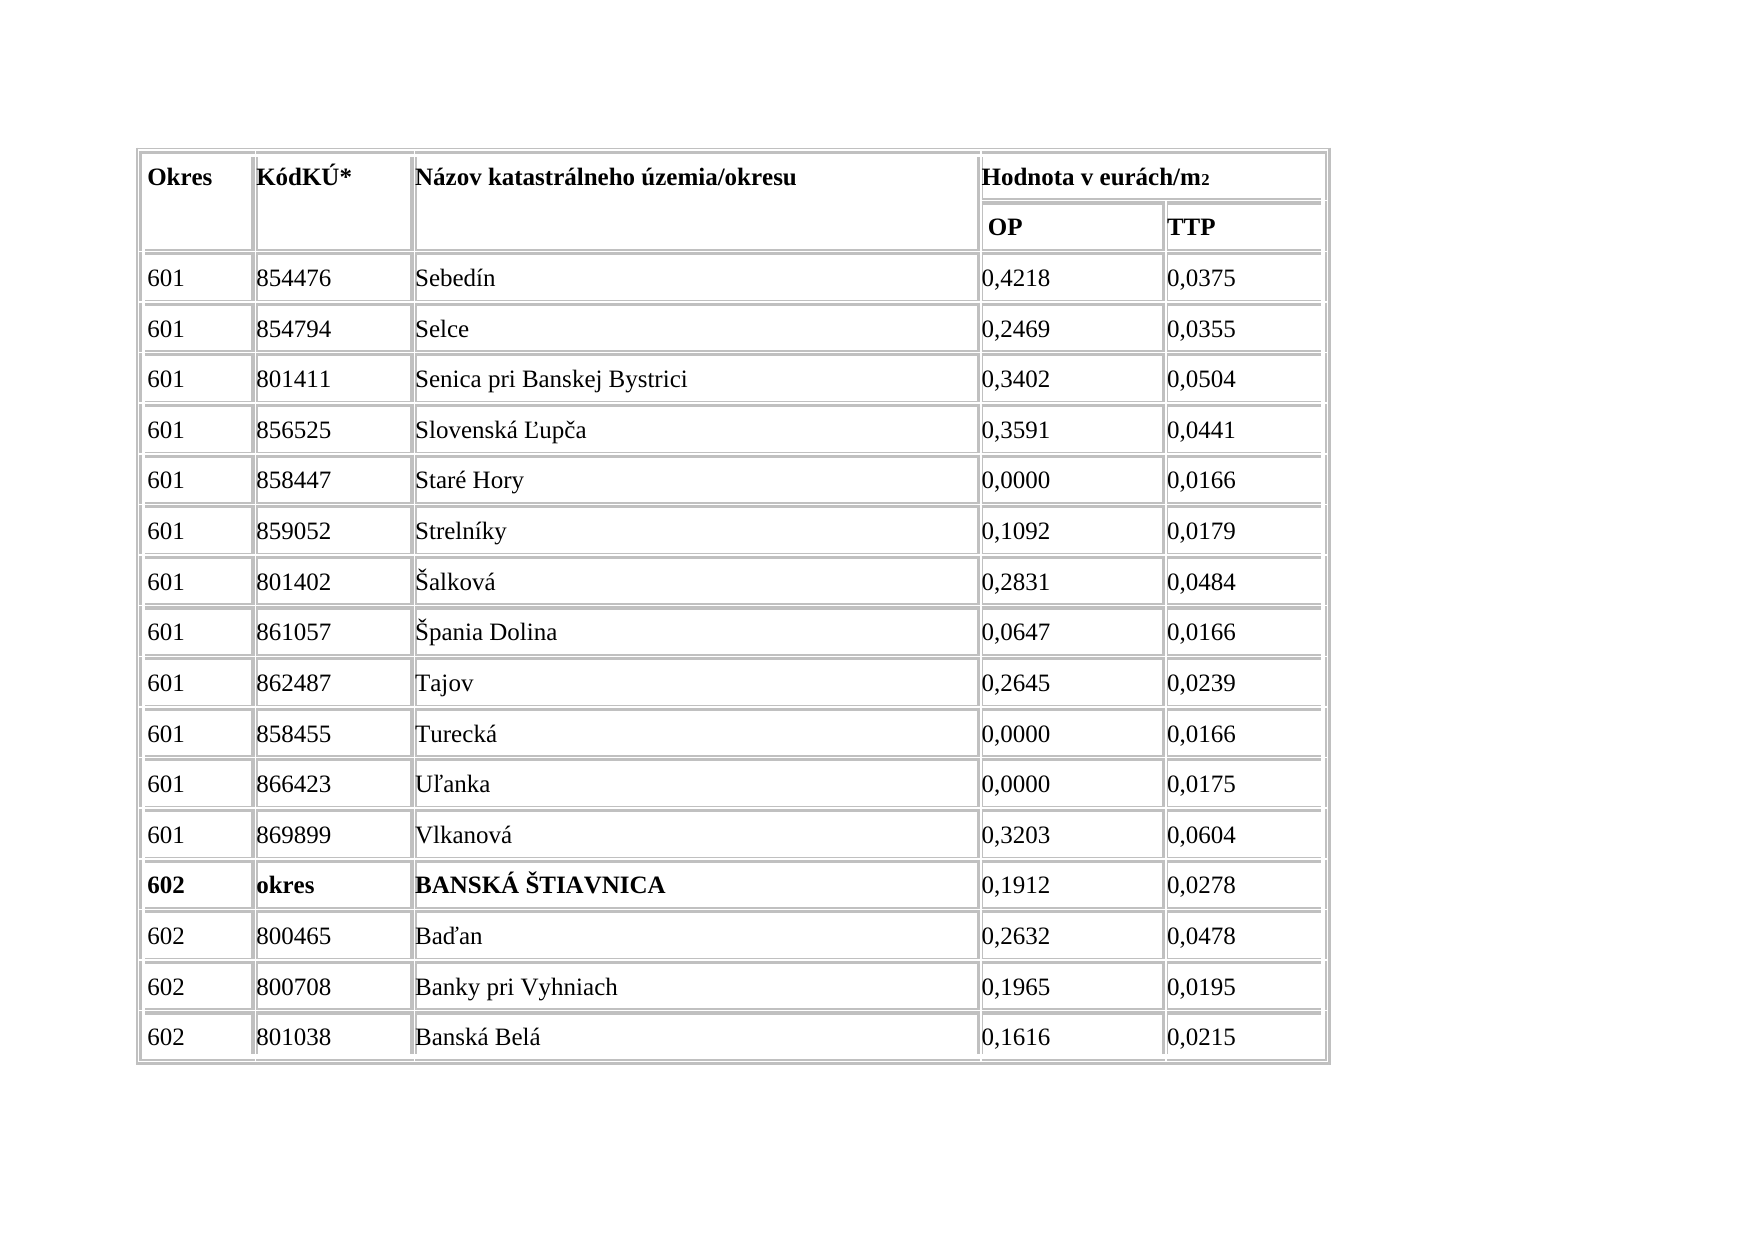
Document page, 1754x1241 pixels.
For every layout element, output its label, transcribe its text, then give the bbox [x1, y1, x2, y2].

table_cell 0,1912 [983, 863, 1162, 907]
table_cell 0,0215 [1165, 1008, 1328, 1059]
table_cell 801411 [258, 356, 410, 401]
table_cell Slovenská Ľupča [417, 407, 977, 451]
table_cell 859052 [258, 508, 410, 553]
table_cell 800708 [258, 964, 410, 1008]
table_cell 0,0000 [983, 761, 1162, 806]
table_cell 0,2831 [983, 559, 1162, 603]
table_cell 854476 [258, 255, 410, 299]
table_cell 0,0179 [1165, 502, 1328, 553]
table_cell 866423 [258, 761, 410, 806]
table_cell 601 [139, 401, 254, 451]
table_cell 602 [139, 856, 254, 907]
table_cell 601 [139, 502, 254, 553]
table_cell 861057 [258, 610, 410, 654]
table_cell 602 [139, 1008, 254, 1059]
table_cell 854794 [258, 306, 410, 350]
table_cell 856525 [258, 407, 410, 451]
table_cell 601 [139, 249, 254, 299]
table_cell 602 [139, 907, 254, 958]
table_cell 601 [139, 350, 254, 401]
table_cell 601 [139, 806, 254, 856]
table_cell Sebedín [417, 255, 977, 299]
table_cell 0,0278 [1165, 856, 1328, 907]
table_cell 858447 [258, 458, 410, 502]
table_cell 801402 [258, 559, 410, 603]
table_cell 0,0504 [1165, 350, 1328, 401]
table_cell 0,0604 [1165, 806, 1328, 856]
table_cell 0,0166 [1165, 603, 1328, 654]
table_cell 0,0441 [1165, 401, 1328, 451]
table_cell 0,1965 [983, 964, 1162, 1008]
table_cell 601 [139, 654, 254, 704]
table_cell 0,0484 [1165, 553, 1328, 603]
table_cell 0,3203 [983, 812, 1162, 856]
table_cell 0,0000 [983, 711, 1162, 755]
table_cell BANSKÁ ŠTIAVNICA [417, 863, 977, 907]
table_cell Tajov [417, 660, 977, 704]
table_cell Turecká [417, 711, 977, 755]
table_cell 601 [139, 553, 254, 603]
table_cell 0,1092 [983, 508, 1162, 553]
table_cell 0,0166 [1165, 705, 1328, 755]
table_cell 601 [139, 603, 254, 654]
table_cell 0,0375 [1165, 249, 1328, 299]
table_cell 0,3591 [983, 407, 1162, 451]
table_cell 0,0195 [1165, 958, 1328, 1008]
table_cell 0,0175 [1165, 755, 1328, 806]
table_header KódKÚ* [255, 149, 413, 249]
table_cell okres [258, 863, 410, 907]
table_cell Šalková [417, 559, 977, 603]
table_cell Špania Dolina [417, 610, 977, 654]
table_cell Staré Hory [417, 458, 977, 502]
table_cell 0,0647 [983, 610, 1162, 654]
table_header Hodnota v eurách/m2 [980, 149, 1328, 198]
table_cell 0,2645 [983, 660, 1162, 704]
table_cell 0,3402 [983, 356, 1162, 401]
table_cell Uľanka [417, 761, 977, 806]
table_cell 602 [139, 958, 254, 1008]
table_cell 869899 [258, 812, 410, 856]
table_cell 801038 [255, 1008, 413, 1059]
table_cell 0,0355 [1165, 300, 1328, 350]
table_cell 0,0239 [1165, 654, 1328, 704]
table_cell 0,0478 [1165, 907, 1328, 958]
table_cell 858455 [258, 711, 410, 755]
table_cell Baďan [417, 913, 977, 958]
table_cell 0,4218 [983, 255, 1162, 299]
table_cell Strelníky [417, 508, 977, 553]
table_header Názov katastrálneho územia/okresu [414, 149, 980, 249]
table_cell Selce [417, 306, 977, 350]
table_cell Senica pri Banskej Bystrici [417, 356, 977, 401]
table_cell 0,0000 [983, 458, 1162, 502]
table_cell 601 [139, 755, 254, 806]
table_cell 800465 [258, 913, 410, 958]
table_cell 0,0166 [1165, 451, 1328, 502]
table_cell 862487 [258, 660, 410, 704]
table_cell 0,2632 [983, 913, 1162, 958]
table_cell Vlkanová [417, 812, 977, 856]
table_cell 601 [139, 705, 254, 755]
table_cell TTP [1165, 198, 1328, 249]
table_cell Banská Belá [414, 1008, 980, 1059]
table_cell 601 [139, 451, 254, 502]
table_cell 0,1616 [980, 1008, 1165, 1059]
table_cell 0,2469 [983, 306, 1162, 350]
table_cell Banky pri Vyhniach [417, 964, 977, 1008]
table_cell OP [983, 205, 1162, 249]
table_header Okres [142, 154, 254, 249]
table_cell 601 [139, 300, 254, 350]
